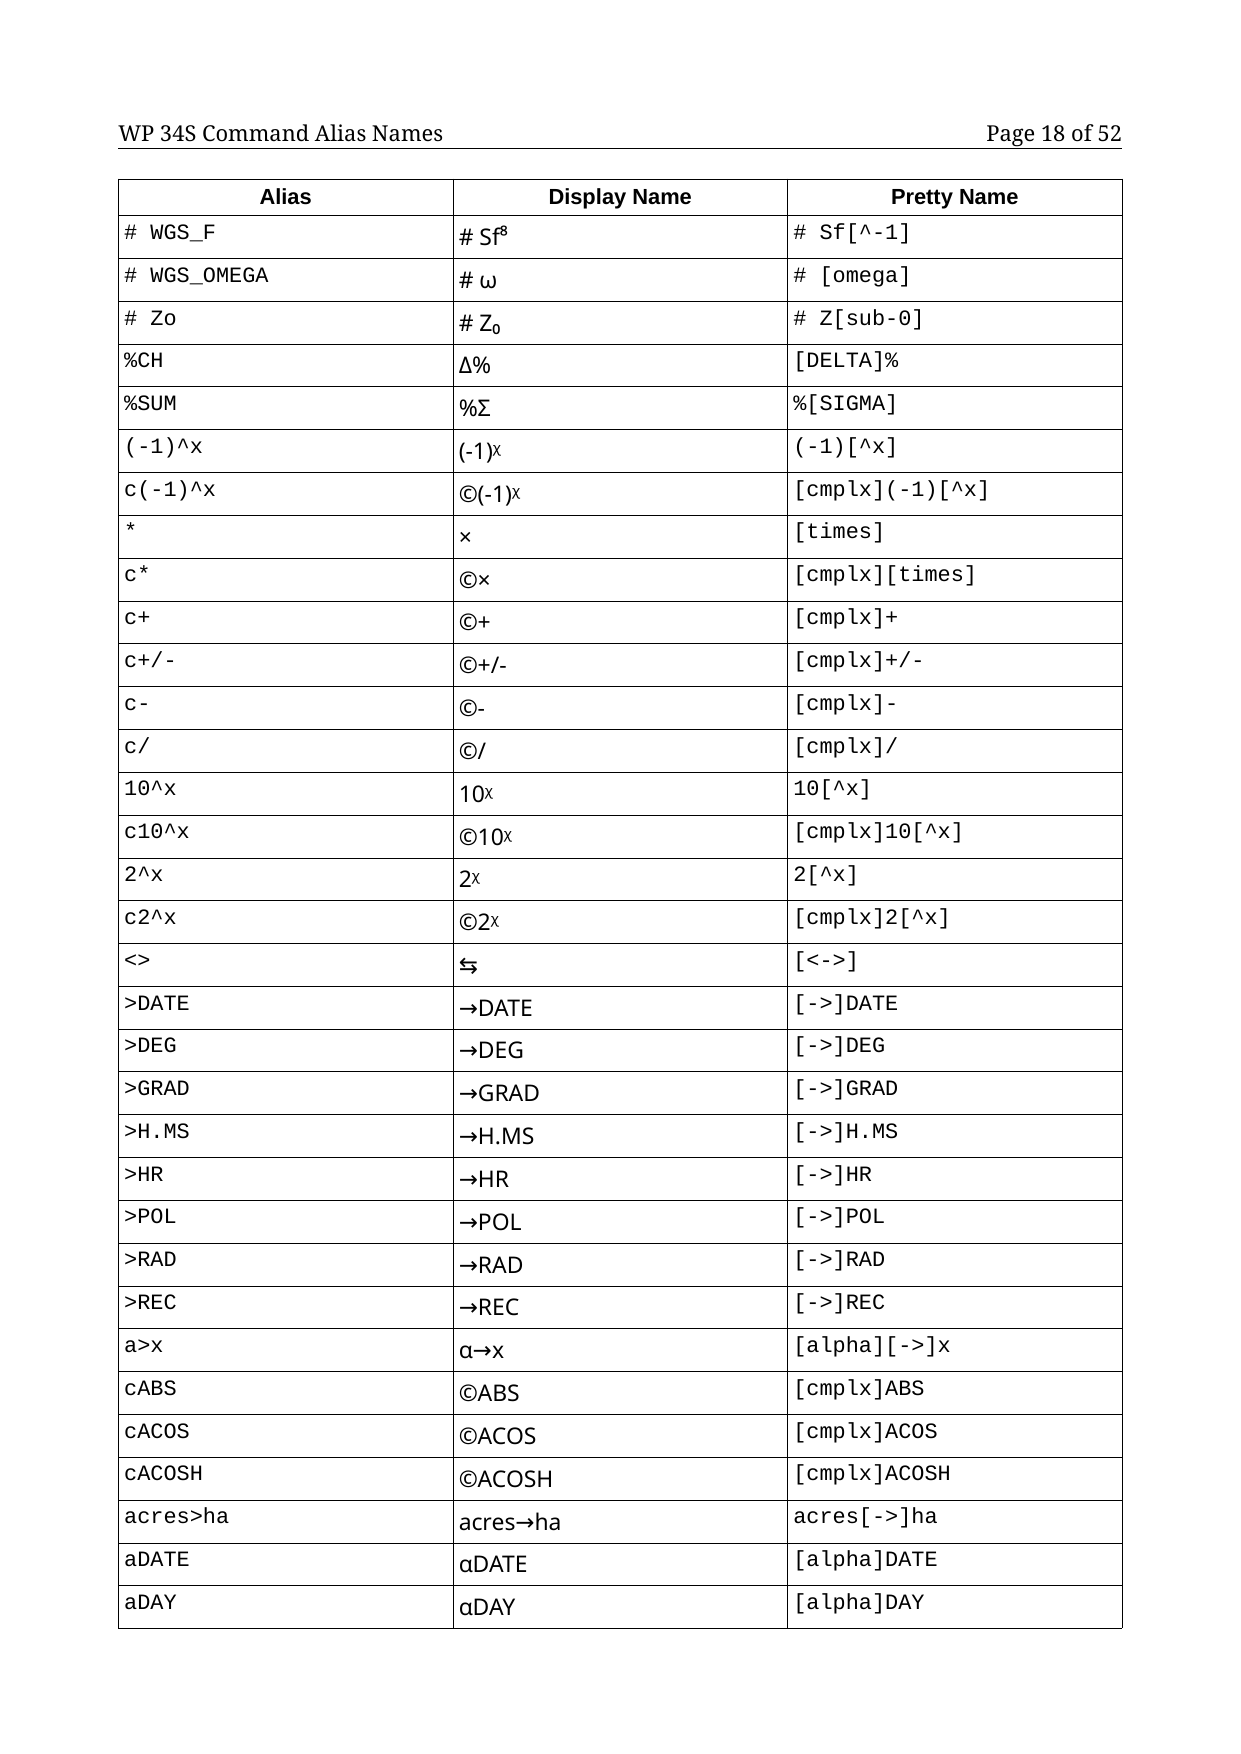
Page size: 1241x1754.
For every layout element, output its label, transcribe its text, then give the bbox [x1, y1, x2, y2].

table_cell [cmplx]- [788, 687, 1122, 729]
table_cell 2^x [119, 859, 453, 900]
table_cell %CH [119, 345, 453, 386]
table_header Pretty Name [788, 180, 1122, 215]
table_cell [cmplx]/ [788, 730, 1122, 772]
table_header Alias [119, 180, 453, 215]
table_cell [alpha]DATE [788, 1544, 1122, 1585]
table_cell <> [119, 944, 453, 986]
table_cell [times] [788, 516, 1122, 558]
table_cell →DATE [454, 987, 787, 1029]
table_cell ©/ [454, 730, 787, 772]
table_cell 2ᵡ [454, 859, 787, 900]
table_cell 10ᵡ [454, 773, 787, 814]
table_cell acres[->]ha [788, 1501, 1122, 1542]
table_cell # Sf⁸ [454, 216, 787, 258]
table_cell %[SIGMA] [788, 387, 1122, 429]
table_cell ©× [454, 559, 787, 601]
table_cell [cmplx]+ [788, 602, 1122, 643]
table_cell [->]RAD [788, 1244, 1122, 1286]
table_cell [cmplx]ABS [788, 1372, 1122, 1414]
table_header Display Name [454, 180, 787, 215]
table_cell >POL [119, 1201, 453, 1243]
table_cell →H.MS [454, 1115, 787, 1157]
table_cell [<->] [788, 944, 1122, 986]
table_cell [cmplx]ACOSH [788, 1458, 1122, 1499]
table_cell c10^x [119, 816, 453, 857]
table_cell ©+ [454, 602, 787, 643]
table_cell * [119, 516, 453, 558]
table_cell ©10ᵡ [454, 816, 787, 857]
table_cell # Zo [119, 302, 453, 344]
table_cell # Z[sub-0] [788, 302, 1122, 344]
table_cell 10[^x] [788, 773, 1122, 814]
table_cell [->]HR [788, 1158, 1122, 1200]
table_cell # WGS_F [119, 216, 453, 258]
table_cell c- [119, 687, 453, 729]
table_cell →POL [454, 1201, 787, 1243]
table_cell [->]GRAD [788, 1072, 1122, 1114]
table_cell >GRAD [119, 1072, 453, 1114]
table_cell >HR [119, 1158, 453, 1200]
table_cell [cmplx]ACOS [788, 1415, 1122, 1457]
table_cell [->]H.MS [788, 1115, 1122, 1157]
table_cell [->]POL [788, 1201, 1122, 1243]
table_cell 10^x [119, 773, 453, 814]
table_cell →DEG [454, 1030, 787, 1071]
table_cell >DATE [119, 987, 453, 1029]
table_cell %Σ [454, 387, 787, 429]
table_cell ⇆ [454, 944, 787, 986]
table_cell %SUM [119, 387, 453, 429]
table_cell →HR [454, 1158, 787, 1200]
table_cell (-1)[^x] [788, 430, 1122, 472]
table_cell ©+/- [454, 644, 787, 686]
table_cell ©ACOSH [454, 1458, 787, 1499]
table_cell (-1)ᵡ [454, 430, 787, 472]
table_cell cABS [119, 1372, 453, 1414]
table_cell >DEG [119, 1030, 453, 1071]
table_cell →RAD [454, 1244, 787, 1286]
table_cell 2[^x] [788, 859, 1122, 900]
table_cell (-1)^x [119, 430, 453, 472]
table_cell aDAY [119, 1586, 453, 1628]
table_cell [cmplx][times] [788, 559, 1122, 601]
table_cell α→x [454, 1329, 787, 1371]
table_cell [alpha]DAY [788, 1586, 1122, 1628]
table_cell [cmplx]+/- [788, 644, 1122, 686]
table_cell # ω [454, 259, 787, 301]
table_cell ©ABS [454, 1372, 787, 1414]
table_cell [DELTA]% [788, 345, 1122, 386]
table_cell cACOSH [119, 1458, 453, 1499]
table_cell cACOS [119, 1415, 453, 1457]
table_cell ©- [454, 687, 787, 729]
table_cell [cmplx]10[^x] [788, 816, 1122, 857]
table_cell acres→ha [454, 1501, 787, 1542]
table_cell >REC [119, 1287, 453, 1328]
table_cell [->]DEG [788, 1030, 1122, 1071]
table_cell [->]REC [788, 1287, 1122, 1328]
table_cell c+ [119, 602, 453, 643]
table_cell c(-1)^x [119, 473, 453, 515]
table_cell Δ% [454, 345, 787, 386]
table_cell # Z₀ [454, 302, 787, 344]
table_cell c* [119, 559, 453, 601]
table_cell →GRAD [454, 1072, 787, 1114]
table_cell [cmplx]2[^x] [788, 901, 1122, 943]
table_cell aDATE [119, 1544, 453, 1585]
table_cell a>x [119, 1329, 453, 1371]
table_cell # WGS_OMEGA [119, 259, 453, 301]
table_cell ©2ᵡ [454, 901, 787, 943]
table_cell # Sf[^-1] [788, 216, 1122, 258]
table_cell acres>ha [119, 1501, 453, 1542]
table_cell c/ [119, 730, 453, 772]
table_cell × [454, 516, 787, 558]
table_cell αDATE [454, 1544, 787, 1585]
table_cell [->]DATE [788, 987, 1122, 1029]
table_cell [alpha][->]x [788, 1329, 1122, 1371]
table_cell ©(-1)ᵡ [454, 473, 787, 515]
table_cell [cmplx](-1)[^x] [788, 473, 1122, 515]
table_cell >H.MS [119, 1115, 453, 1157]
table_cell αDAY [454, 1586, 787, 1628]
table_cell c2^x [119, 901, 453, 943]
table_cell ©ACOS [454, 1415, 787, 1457]
table_cell →REC [454, 1287, 787, 1328]
table_cell c+/- [119, 644, 453, 686]
table_cell >RAD [119, 1244, 453, 1286]
table_cell # [omega] [788, 259, 1122, 301]
